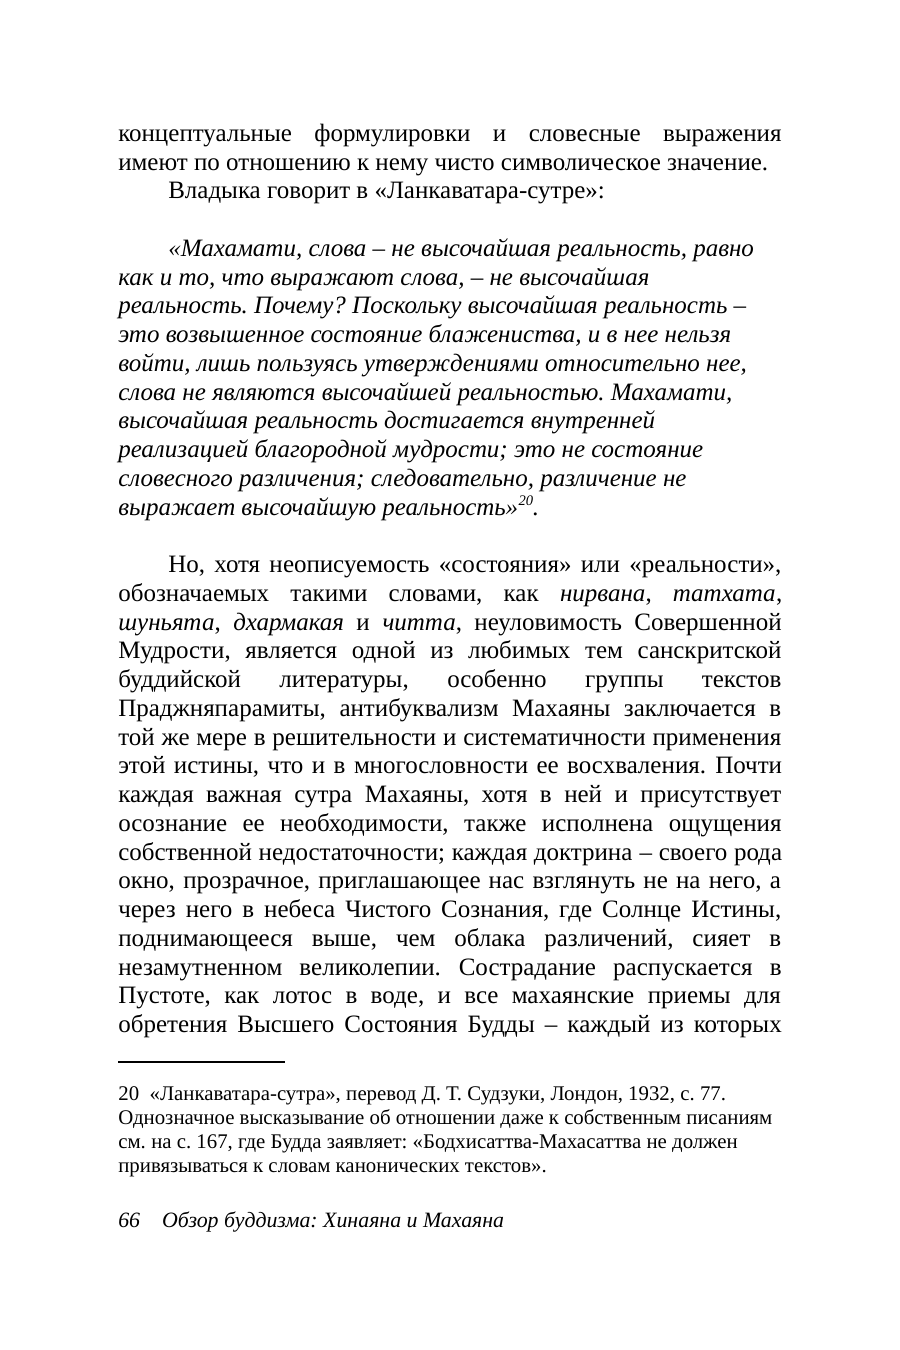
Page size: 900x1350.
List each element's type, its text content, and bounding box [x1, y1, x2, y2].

text «Ланкаватара-сутра», перевод Д. Т. Судзуки, Лондон, 1932, с. 77. Однозначное высказывание об отношении даже к собственным писаниям см. на с. 167, где Будда заявляет: «Бодхисаттва-Махасаттва не должен привязываться к словам канонических текстов». [118, 1081, 782, 1177]
text «Махамати, слова – не высочайшая реальность, равно как и то, что выражают слова, – не высочайшая реальность. Почему? Поскольку высочайшая реальность – это возвышенное состояние блажениства, и в нее нельзя войти, лишь пользуясь утверждениями относительно нее, слова не являются высочайшей реальностью. Махамати, высочайшая реальность достигается внутренней реализацией благородной мудрости; это не состояние словесного различения; следовательно, различение не выражает высочайшую реальность». [118, 233, 782, 521]
text Владыка говорит в «Ланкаватара-сутре»: [118, 176, 782, 204]
text Но, хотя неописуемость «состояния» или «реальности», обозначаемых такими словами, как нирвана, татхата, шуньята, дхармакая и читта, неуловимость Совершенной Мудрости, является одной из любимых тем санскритской буддийской литературы, особенно группы текстов Праджняпарамиты, антибуквализм Махаяны заключается в той же мере в решительности и систематичности применения этой истины, что и в многословности ее восхваления. Почти каждая важная сутра Махаяны, хотя в ней и присутствует осознание ее необходимости, также исполнена ощущения собственной недостаточности; каждая доктрина – своего рода окно, прозрачное, приглашающее нас взглянуть не на него, а через него в небеса Чистого Сознания, где Солнце Истины, поднимающееся выше, чем облака различений, сияет в незамутненном великолепии. Сострадание распускается в Пустоте, как лотос в воде, и все махаянские приемы для обретения Высшего Состояния Будды – каждый из которых [118, 549, 782, 1038]
text концептуальные формулировки и словесные выражения имеют по отношению к нему чисто символическое значение. [118, 118, 782, 176]
